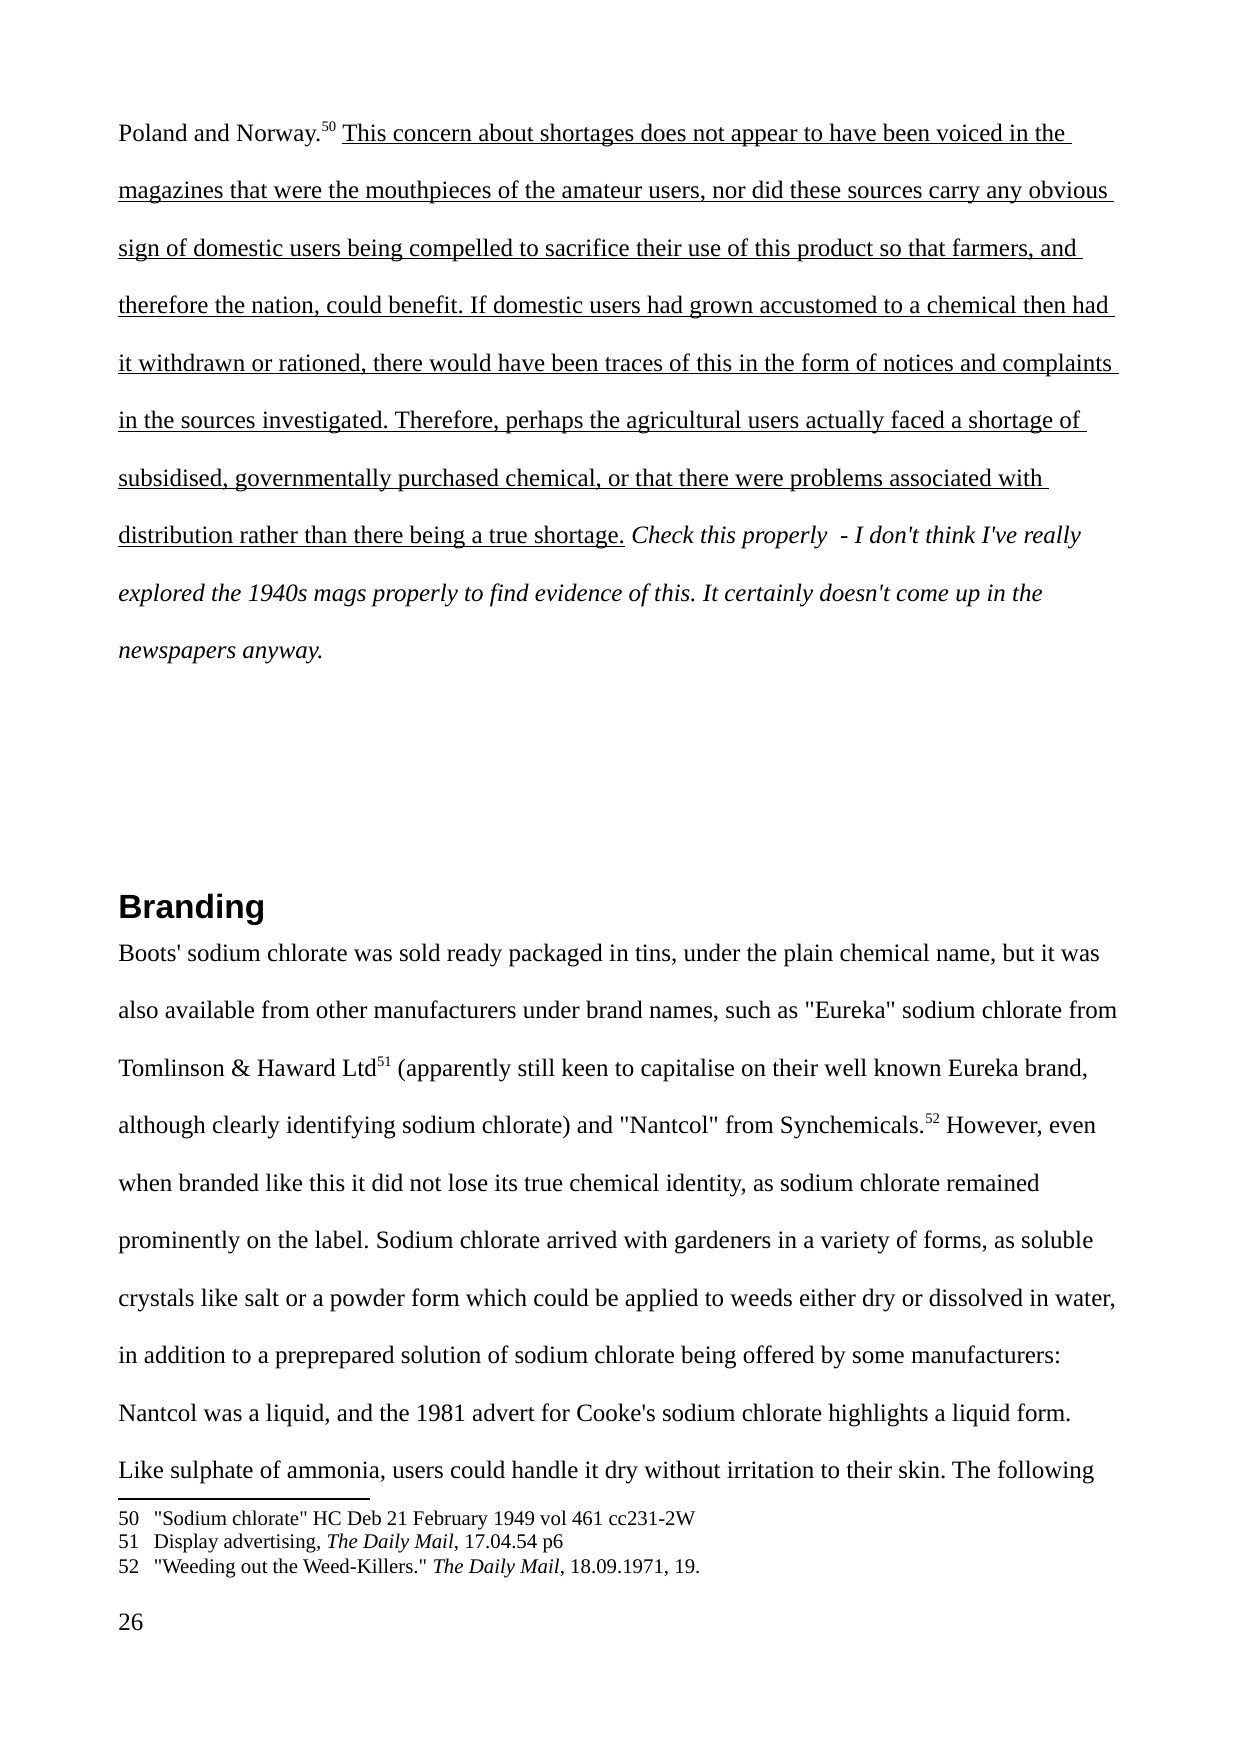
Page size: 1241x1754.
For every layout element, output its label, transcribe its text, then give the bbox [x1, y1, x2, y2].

text Display advertising, The Daily Mail, 17.04.54 p6 [118, 1529, 1122, 1553]
subtitle Branding [118, 886, 1122, 925]
text "Weeding out the Weed-Killers." The Daily Mail, 18.09.1971, 19. [118, 1553, 1122, 1578]
text "Sodium chlorate" HC Deb 21 February 1949 vol 461 cc231-2W [118, 1505, 1122, 1529]
text Poland and Norway. This concern about shortages does not appear to have been voiced in the magazines that were the mouthpieces of the amateur users, nor did these sources carry any obvious sign of domestic users being compelled to sacrifice their use of this product so that farmers, and therefore the nation, could benefit. If domestic users had grown accustomed to a chemical then had it withdrawn or rationed, there would have been traces of this in the form of notices and complaints in the sources investigated. Therefore, perhaps the agricultural users actually faced a shortage of subsidised, governmentally purchased chemical, or that there were problems associated with distribution rather than there being a true shortage. Check this properly - I don't think I've really explored the 1940s mags properly to find evidence of this. It certainly doesn't come up in the newspapers anyway. [118, 118, 1122, 664]
text Boots' sodium chlorate was sold ready packaged in tins, under the plain chemical name, but it was also available from other manufacturers under brand names, such as "Eureka" sodium chlorate from Tomlinson & Haward Ltd (apparently still keen to capitalise on their well known Eureka brand, although clearly identifying sodium chlorate) and "Nantcol" from Synchemicals. However, even when branded like this it did not lose its true chemical identity, as sodium chlorate remained prominently on the label. Sodium chlorate arrived with gardeners in a variety of forms, as soluble crystals like salt or a powder form which could be applied to weeds either dry or dissolved in water, in addition to a preprepared solution of sodium chlorate being offered by some manufacturers: Nantcol was a liquid, and the 1981 advert for Cooke's sodium chlorate highlights a liquid form. Like sulphate of ammonia, users could handle it dry without irritation to their skin. The following [118, 938, 1122, 1484]
